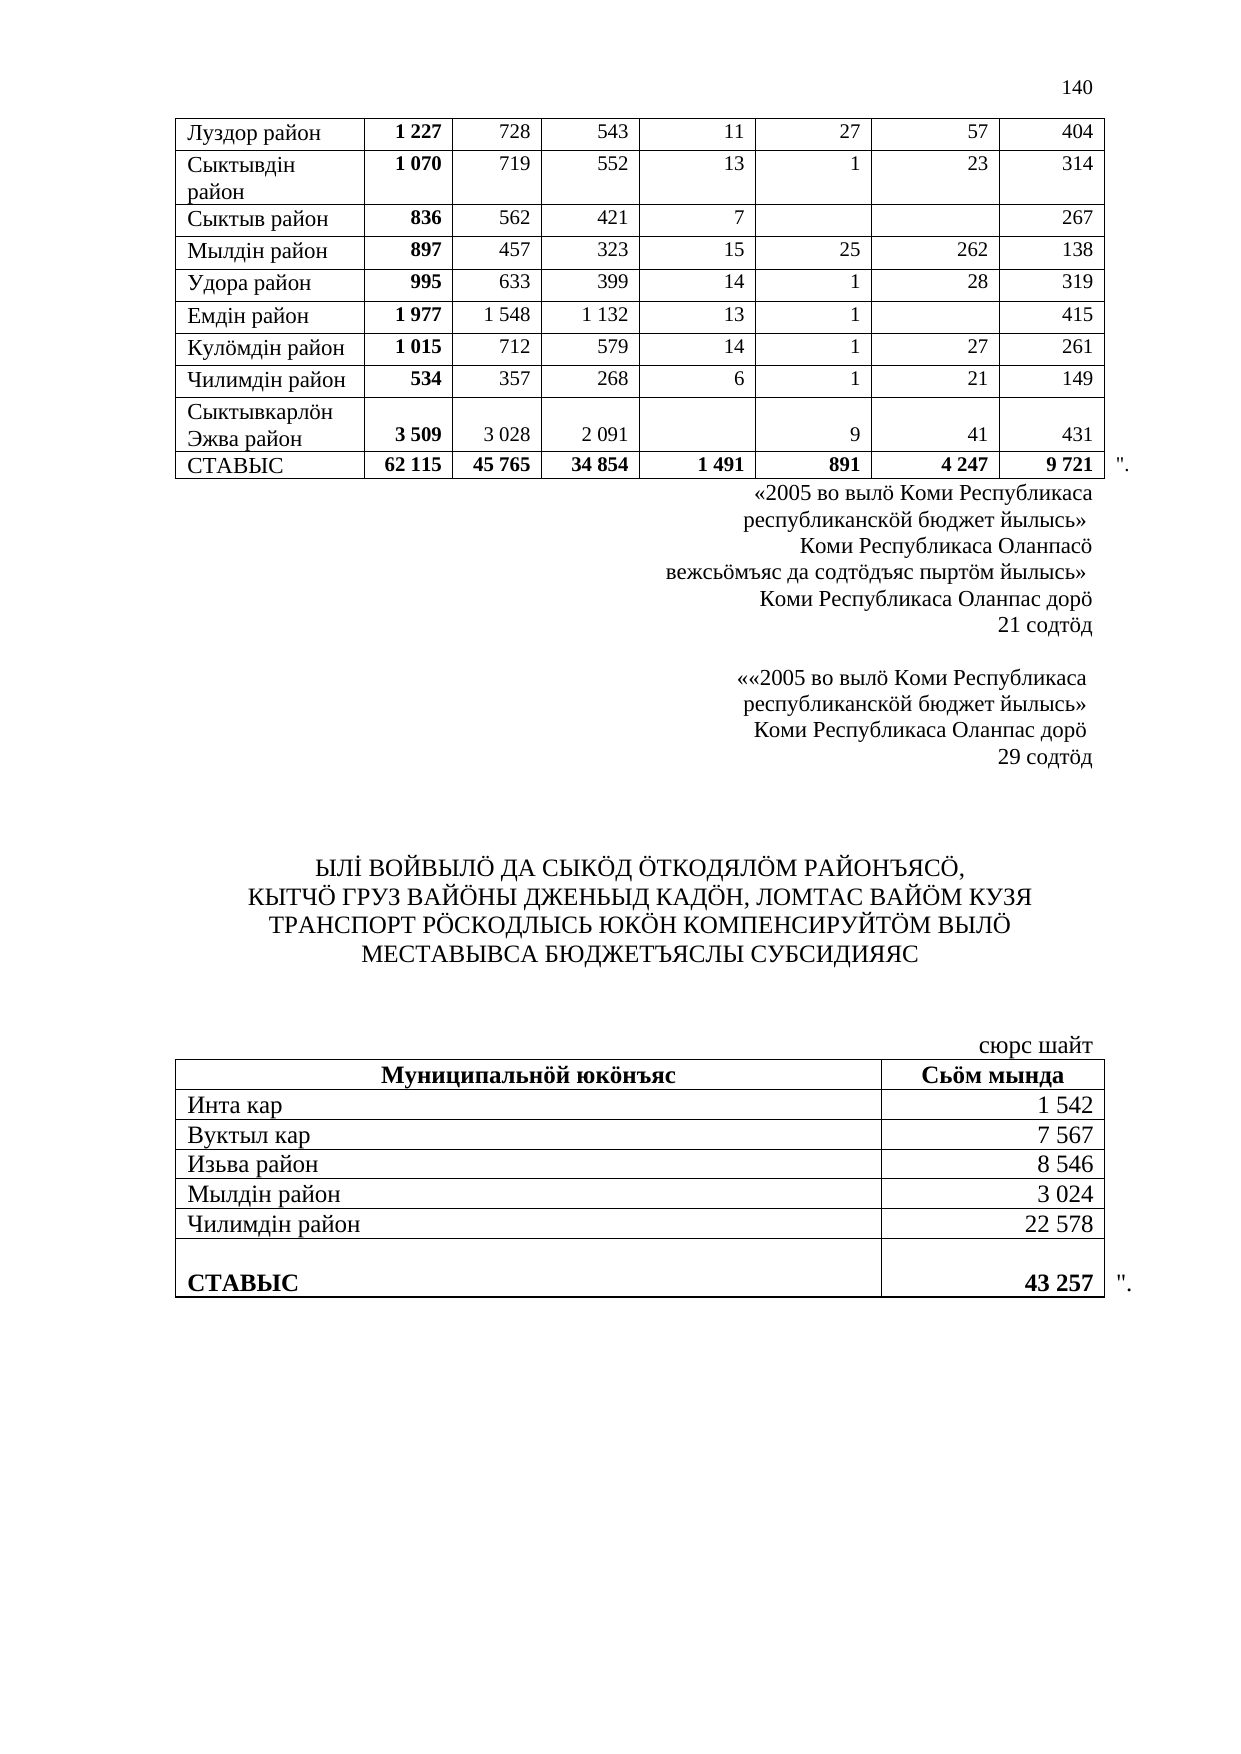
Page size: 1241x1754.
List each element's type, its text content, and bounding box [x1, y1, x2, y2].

table_cell 1 491 [640, 452, 755, 478]
text 29 содтöд [187, 743, 1093, 769]
table_cell [1105, 1119, 1148, 1148]
table_cell Мылдiн район [176, 1179, 881, 1208]
table_cell 719 [453, 151, 541, 204]
table_cell 28 [872, 270, 999, 301]
table_cell 1 227 [365, 119, 452, 150]
table_cell [1105, 1149, 1148, 1178]
table_cell 431 [1000, 398, 1104, 451]
table_cell 728 [453, 119, 541, 150]
table_cell 415 [1000, 302, 1104, 333]
table_cell 1 [756, 334, 871, 365]
table_cell 25 [756, 237, 871, 268]
text Коми Республикаса Оланпас дорö [187, 585, 1093, 611]
table_cell 543 [542, 119, 639, 150]
table_cell 562 [453, 205, 541, 236]
table_cell Вуктыл кар [176, 1120, 881, 1148]
table_cell 3 509 [365, 398, 452, 451]
table_cell [1105, 397, 1148, 451]
table_cell [1105, 1208, 1148, 1238]
table_cell 15 [640, 237, 755, 268]
table_cell 579 [542, 334, 639, 365]
table_cell [1105, 1089, 1148, 1119]
table_cell 891 [756, 452, 871, 478]
table_cell [1105, 301, 1148, 333]
table_cell [1105, 236, 1148, 268]
table_cell 836 [365, 205, 452, 236]
table_cell 22 578 [882, 1209, 1104, 1238]
table_cell ". [1105, 1238, 1148, 1296]
table_cell 404 [1000, 119, 1104, 150]
text сюрс шайт [187, 1030, 1093, 1059]
table_cell [1105, 269, 1148, 301]
table_cell [872, 302, 999, 333]
table_cell 14 [640, 270, 755, 301]
table_cell 1 [756, 270, 871, 301]
table_cell 2 091 [542, 398, 639, 451]
table_cell 1 [756, 366, 871, 397]
table_cell ". [1105, 451, 1148, 478]
text «2005 во вылö Коми Республикаса [187, 479, 1093, 506]
table_cell 9 721 [1000, 452, 1104, 478]
table_cell 41 [872, 398, 999, 451]
table_cell Удора район [176, 270, 364, 301]
table_cell СТАВЫС [176, 1239, 881, 1296]
table_cell Сыктывдiн район [176, 151, 364, 204]
table_cell 3 024 [882, 1179, 1104, 1208]
table_cell Чилимдiн район [176, 1209, 881, 1238]
table_cell 23 [872, 151, 999, 204]
table_cell 1 132 [542, 302, 639, 333]
table_cell 712 [453, 334, 541, 365]
table_cell 34 854 [542, 452, 639, 478]
table_cell Чилимдiн район [176, 366, 364, 397]
text республиканскöй бюджет йылысь» [187, 506, 1093, 532]
table_cell 45 765 [453, 452, 541, 478]
table_cell 1 977 [365, 302, 452, 333]
table_cell [1105, 204, 1148, 236]
text ЫЛİ ВОЙВЫЛÖ ДА СЫКÖД ÖТКОДЯЛÖМ РАЙОНЪЯСÖ, [187, 853, 1093, 882]
table_cell 1 070 [365, 151, 452, 204]
table_cell 897 [365, 237, 452, 268]
table_cell 399 [542, 270, 639, 301]
text МЕСТАВЫВСА БЮДЖЕТЪЯСЛЫ СУБСИДИЯЯС [187, 939, 1093, 968]
table_cell 1 015 [365, 334, 452, 365]
table_cell 6 [640, 366, 755, 397]
table_cell Емдiн район [176, 302, 364, 333]
table_cell 62 115 [365, 452, 452, 478]
table_cell 7 567 [882, 1120, 1104, 1148]
table_cell Луздор район [176, 119, 364, 150]
table_cell 457 [453, 237, 541, 268]
table_header Муниципальнöй юкöнъяс [176, 1060, 881, 1089]
text ««2005 во вылö Коми Республикаса [187, 664, 1093, 690]
table_cell 8 546 [882, 1150, 1104, 1178]
table_cell [640, 398, 755, 451]
table_cell 1 542 [882, 1090, 1104, 1119]
table_cell 268 [542, 366, 639, 397]
table_cell 262 [872, 237, 999, 268]
text Коми Республикаса Оланпасö [187, 532, 1093, 558]
table_cell 534 [365, 366, 452, 397]
table_cell 7 [640, 205, 755, 236]
table_cell 633 [453, 270, 541, 301]
table_cell 138 [1000, 237, 1104, 268]
table_cell 3 028 [453, 398, 541, 451]
table_cell 11 [640, 119, 755, 150]
text 21 содтöд [187, 611, 1093, 637]
table_cell Инта кар [176, 1090, 881, 1119]
table_cell 357 [453, 366, 541, 397]
table_cell 14 [640, 334, 755, 365]
table_header Сьöм мында [882, 1060, 1104, 1089]
table_cell [1105, 333, 1148, 365]
table_cell 1 548 [453, 302, 541, 333]
text КЫТЧÖ ГРУЗ ВАЙÖНЫ ДЖЕНЬЫД КАДÖН, ЛОМТАС ВАЙÖМ КУЗЯ [187, 882, 1093, 911]
table_cell 314 [1000, 151, 1104, 204]
table_cell 149 [1000, 366, 1104, 397]
table_cell 261 [1000, 334, 1104, 365]
table_cell 27 [872, 334, 999, 365]
table_cell Изьва район [176, 1150, 881, 1178]
table_cell 13 [640, 302, 755, 333]
table_cell 57 [872, 119, 999, 150]
table_cell Мылдiн район [176, 237, 364, 268]
table_cell Сыктывкарлöн Эжва район [176, 398, 364, 451]
text республиканскöй бюджет йылысь» [187, 690, 1093, 717]
table_cell [1105, 118, 1148, 150]
table_cell 4 247 [872, 452, 999, 478]
table_cell Кулöмдiн район [176, 334, 364, 365]
table_cell 27 [756, 119, 871, 150]
table_cell 9 [756, 398, 871, 451]
table_cell 552 [542, 151, 639, 204]
table_cell [756, 205, 871, 236]
table_cell [1105, 150, 1148, 204]
table_cell 267 [1000, 205, 1104, 236]
table_cell [1105, 1178, 1148, 1208]
table_cell 995 [365, 270, 452, 301]
table_cell 323 [542, 237, 639, 268]
table_cell 13 [640, 151, 755, 204]
table_header [1105, 1059, 1148, 1089]
table_cell СТАВЫС [176, 452, 364, 478]
table_cell 1 [756, 151, 871, 204]
table_cell 421 [542, 205, 639, 236]
table_cell Сыктыв район [176, 205, 364, 236]
table_cell 319 [1000, 270, 1104, 301]
table_cell 43 257 [882, 1239, 1104, 1296]
text ТРАНСПОРТ РÖСКОДЛЫСЬ ЮКÖН КОМПЕНСИРУЙТÖМ ВЫЛÖ [187, 911, 1093, 939]
table_cell 21 [872, 366, 999, 397]
table_cell [872, 205, 999, 236]
table_cell [1105, 365, 1148, 397]
text вежсьöмъяс да содтöдъяс пыртöм йылысь» [187, 558, 1093, 585]
table_cell 1 [756, 302, 871, 333]
text Коми Республикаса Оланпас дорö [187, 717, 1093, 743]
